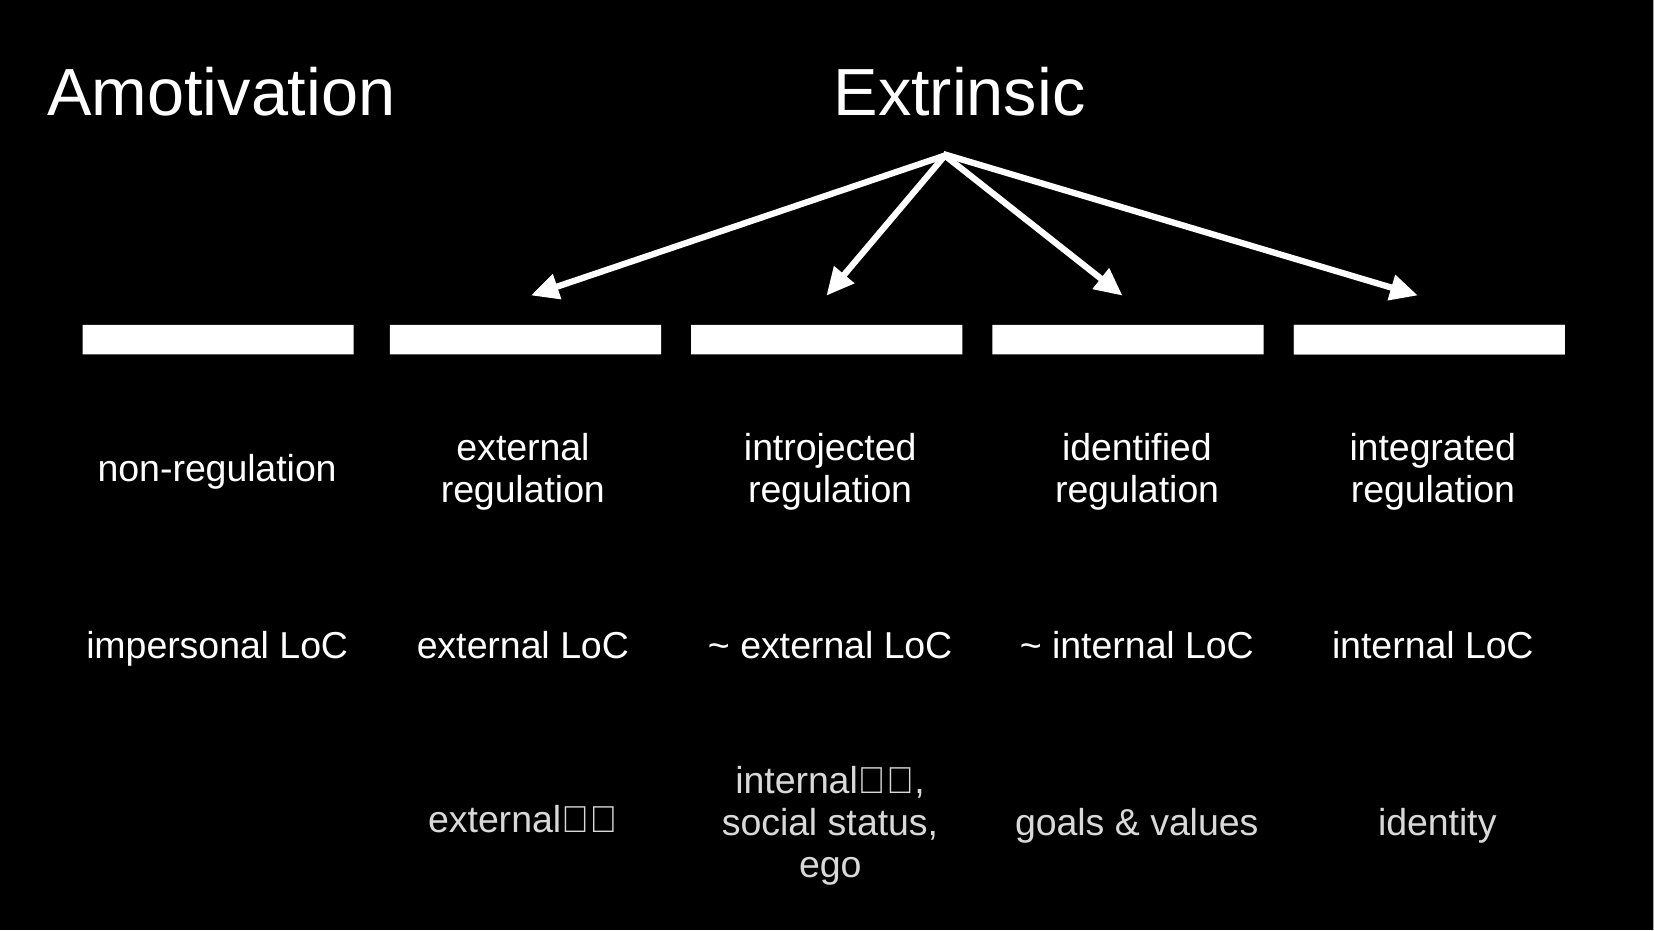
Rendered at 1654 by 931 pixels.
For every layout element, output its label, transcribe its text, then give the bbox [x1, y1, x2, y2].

list external🥕🏒 [390, 756, 656, 883]
list identified regulation [1003, 405, 1270, 532]
list goals & values [1003, 759, 1270, 886]
list identity [1304, 759, 1571, 886]
list internal🥕🏒, social status, ego [697, 759, 964, 886]
list internal LoC [1299, 582, 1566, 709]
text_box [1293, 324, 1565, 355]
list external regulation [390, 405, 656, 532]
list ~ external LoC [697, 582, 964, 709]
list integrated regulation [1299, 405, 1566, 532]
text_box [389, 324, 662, 355]
list impersonal LoC [84, 582, 350, 709]
list ~ internal LoC [1003, 582, 1270, 709]
list Extrinsic [826, 29, 1093, 156]
list Amotivation [29, 29, 414, 156]
text_box [82, 324, 354, 355]
list introjected regulation [697, 405, 964, 532]
text_box [691, 324, 963, 355]
list non-regulation [84, 405, 350, 532]
list external LoC [390, 582, 656, 709]
text_box [992, 324, 1264, 355]
